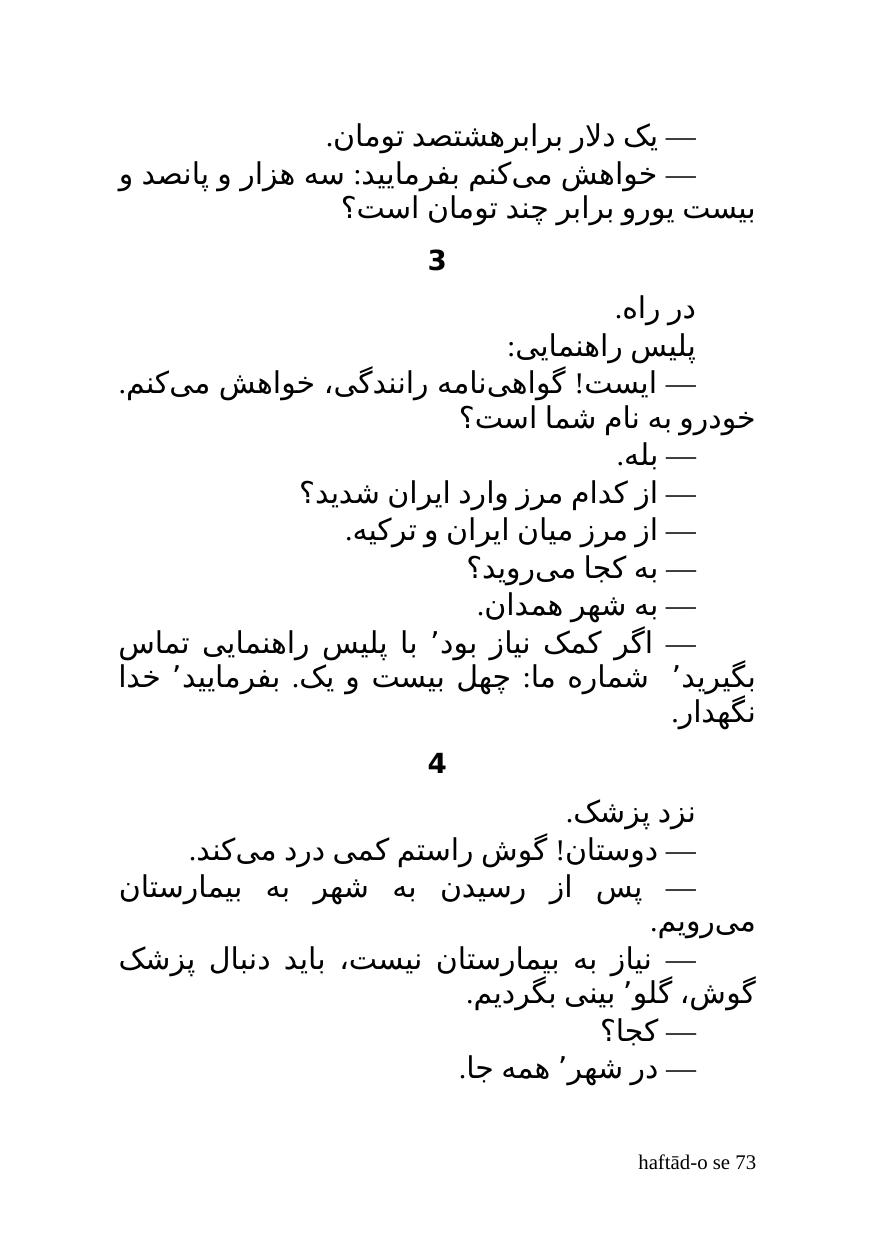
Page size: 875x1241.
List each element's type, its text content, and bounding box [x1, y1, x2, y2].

text — کجا؟ [118, 1013, 756, 1048]
text — بله. [118, 438, 756, 472]
text در راه. [118, 291, 756, 325]
text نزد پزشک. [118, 794, 756, 829]
text پلیس راهنمایی: [118, 328, 756, 363]
text — پس از رسیدن به شهر به بیمارستان می‌رویم. [118, 869, 756, 938]
text — دوستان! گوش راستم کمی درد می‌کند. [118, 832, 756, 866]
text — اگر کمک نیاز بود٬ با پلیس راهنمایی تماس بگیرید٬ شماره ما: چهل بیست و یک. بفرمایید٬ خدا نگهدار. [118, 625, 756, 729]
text — نیاز به بیمارستان نیست، باید دنبال پزشک گوش، گلو٬ بینی بگردیم. [118, 941, 756, 1010]
text — به شهر همدان. [118, 588, 756, 622]
text — به کجا می‌روید؟ [118, 550, 756, 585]
text — در شهر٬ همه جا. [118, 1051, 756, 1085]
text — یک دلار برابرهشتصد تومان. [118, 118, 756, 153]
text — ایست! گواهی‌نامه رانندگی، خواهش می‌کنم. خودرو به نام شما است؟ [118, 366, 756, 435]
text haftād-o se 73 [118, 1150, 756, 1174]
text — از کدام مرز وارد ایران شدید؟ [118, 475, 756, 510]
text — از مرز میان ایران و ترکیه. [118, 513, 756, 547]
text — خواهش می‌کنم بفرمایید: سه هزار و پانصد و بیست یورو برابر چند تومان است؟ [118, 156, 756, 225]
